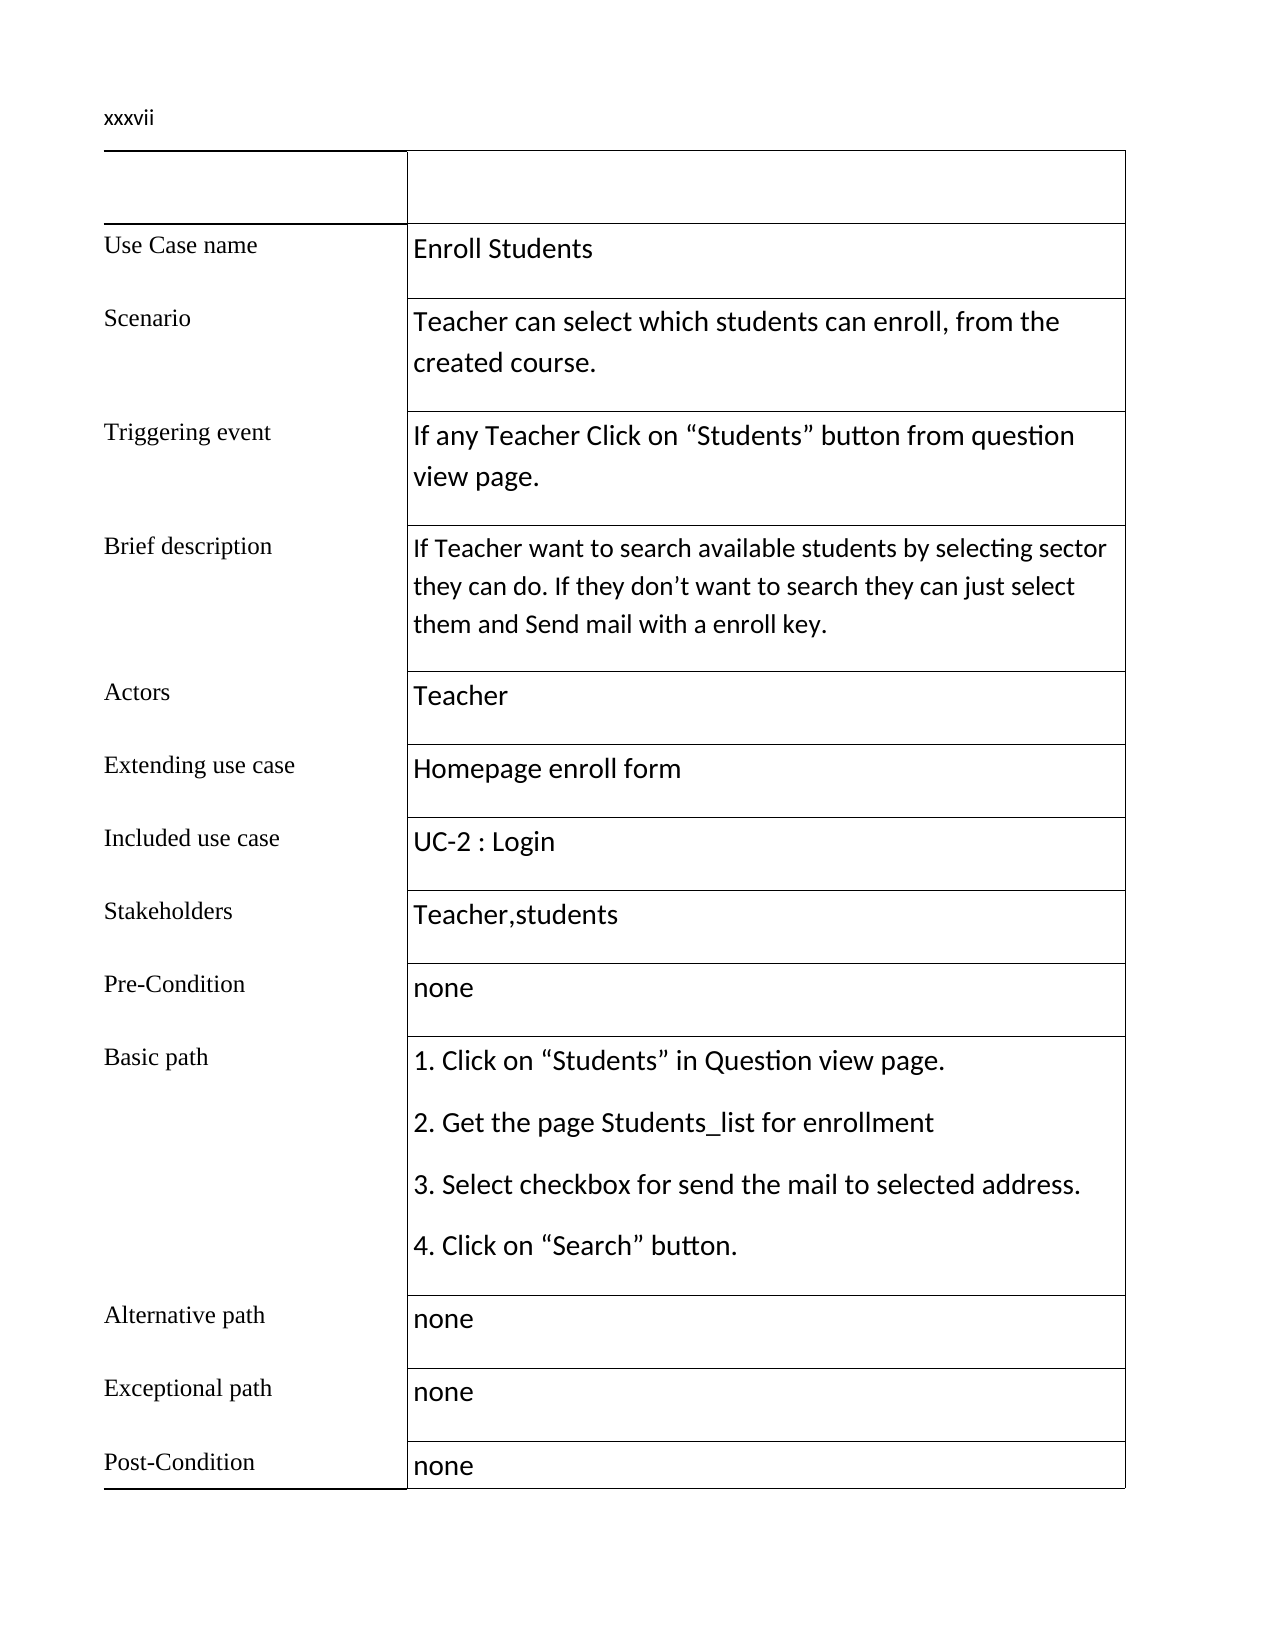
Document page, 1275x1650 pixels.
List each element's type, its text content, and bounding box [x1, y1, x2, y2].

table_cell Actors [104, 671, 407, 744]
table_cell none [408, 964, 1125, 1036]
table_cell Included use case [104, 817, 407, 890]
table_cell Enroll Students [408, 224, 1125, 297]
table_cell Triggering event [104, 411, 407, 525]
table_cell none [408, 1442, 1125, 1488]
table_header [104, 152, 407, 223]
table_cell Stakeholders [104, 890, 407, 963]
table_cell none [408, 1369, 1125, 1441]
table_cell Exceptional path [104, 1368, 407, 1441]
table_cell Post-Condition [104, 1441, 407, 1488]
table_cell 1. Click on “Students” in Question view page. 2. Get the page Students_list for enrollment 3. Select checkbox for send the mail to selected address. 4. Click on “Search” button. [408, 1037, 1125, 1295]
table_cell UC-2 : Login [408, 818, 1125, 890]
table_cell Pre-Condition [104, 963, 407, 1036]
table_cell If any Teacher Click on “Students” button from question view page. [408, 412, 1125, 525]
table_cell If Teacher want to search available students by selecting sector they can do. If they don’t want to search they can just select them and Send mail with a enroll key. [408, 526, 1125, 671]
table_cell Basic path [104, 1036, 407, 1295]
table_cell Teacher [408, 672, 1125, 744]
table_cell Extending use case [104, 744, 407, 817]
table_cell Brief description [104, 525, 407, 671]
table_cell Homepage enroll form [408, 745, 1125, 817]
table_cell Alternative path [104, 1295, 407, 1368]
table_cell Use Case name [104, 225, 407, 297]
table_cell Scenario [104, 298, 407, 411]
table_header [408, 151, 1125, 223]
table_cell Teacher,students [408, 891, 1125, 963]
table_cell none [408, 1296, 1125, 1368]
table_cell Teacher can select which students can enroll, from the created course. [408, 299, 1125, 411]
